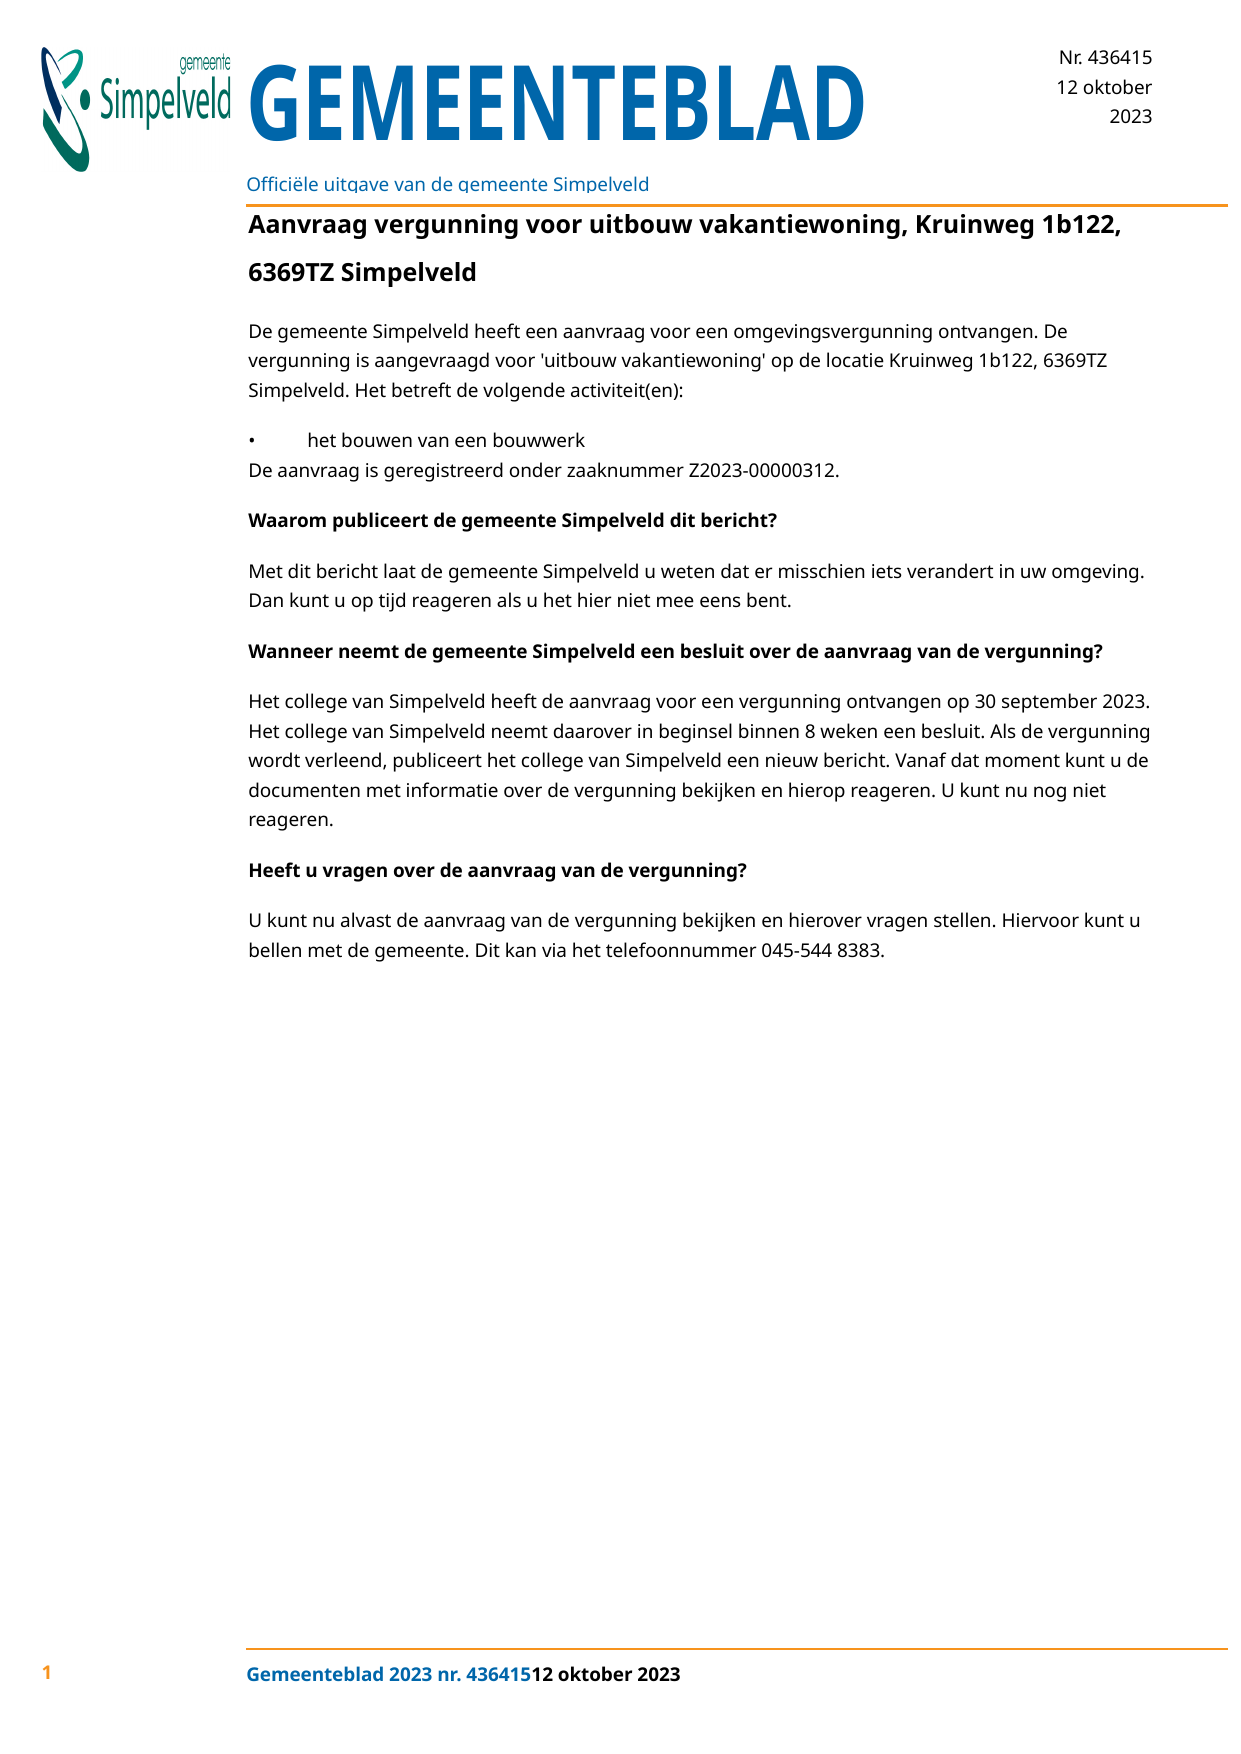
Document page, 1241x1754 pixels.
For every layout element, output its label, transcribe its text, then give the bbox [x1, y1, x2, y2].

text Wanneer neemt de gemeente Simpelveld een besluit over de aanvraag van de vergunning? [248, 638, 1152, 664]
text U kunt nu alvast de aanvraag van de vergunning bekijken en hierover vragen stellen. Hiervoor kunt u bellen met de gemeente. Dit kan via het telefoonnummer 045-544 8383. [248, 907, 1152, 963]
text Heeft u vragen over de aanvraag van de vergunning? [248, 857, 1152, 883]
text Met dit bericht laat de gemeente Simpelveld u weten dat er misschien iets verandert in uw omgeving. Dan kunt u op tijd reageren als u het hier niet mee eens bent. [248, 558, 1152, 613]
text De gemeente Simpelveld heeft een aanvraag voor een omgevingsvergunning ontvangen. De vergunning is aangevraagd voor 'uitbouw vakantiewoning' op de locatie Kruinweg 1b122, 6369TZ Simpelveld. Het betreft de volgende activiteit(en): [248, 318, 1152, 403]
text Het college van Simpelveld heeft de aanvraag voor een vergunning ontvangen op 30 september 2023. Het college van Simpelveld neemt daarover in beginsel binnen 8 weken een besluit. Als de vergunning wordt verleend, publiceert het college van Simpelveld een nieuw bericht. Vanaf dat moment kunt u de documenten met informatie over de vergunning bekijken en hierop reageren. U kunt nu nog niet reageren. [248, 688, 1152, 832]
text Aanvraag vergunning voor uitbouw vakantiewoning, Kruinweg 1b122, 6369TZ Simpelveld [248, 207, 1152, 288]
list het bouwen van een bouwwerk [248, 427, 1152, 453]
text De aanvraag is geregistreerd onder zaaknummer Z2023-00000312. [248, 457, 1152, 483]
text Waarom publiceert de gemeente Simpelveld dit bericht? [248, 507, 1152, 533]
picture [41, 47, 231, 172]
